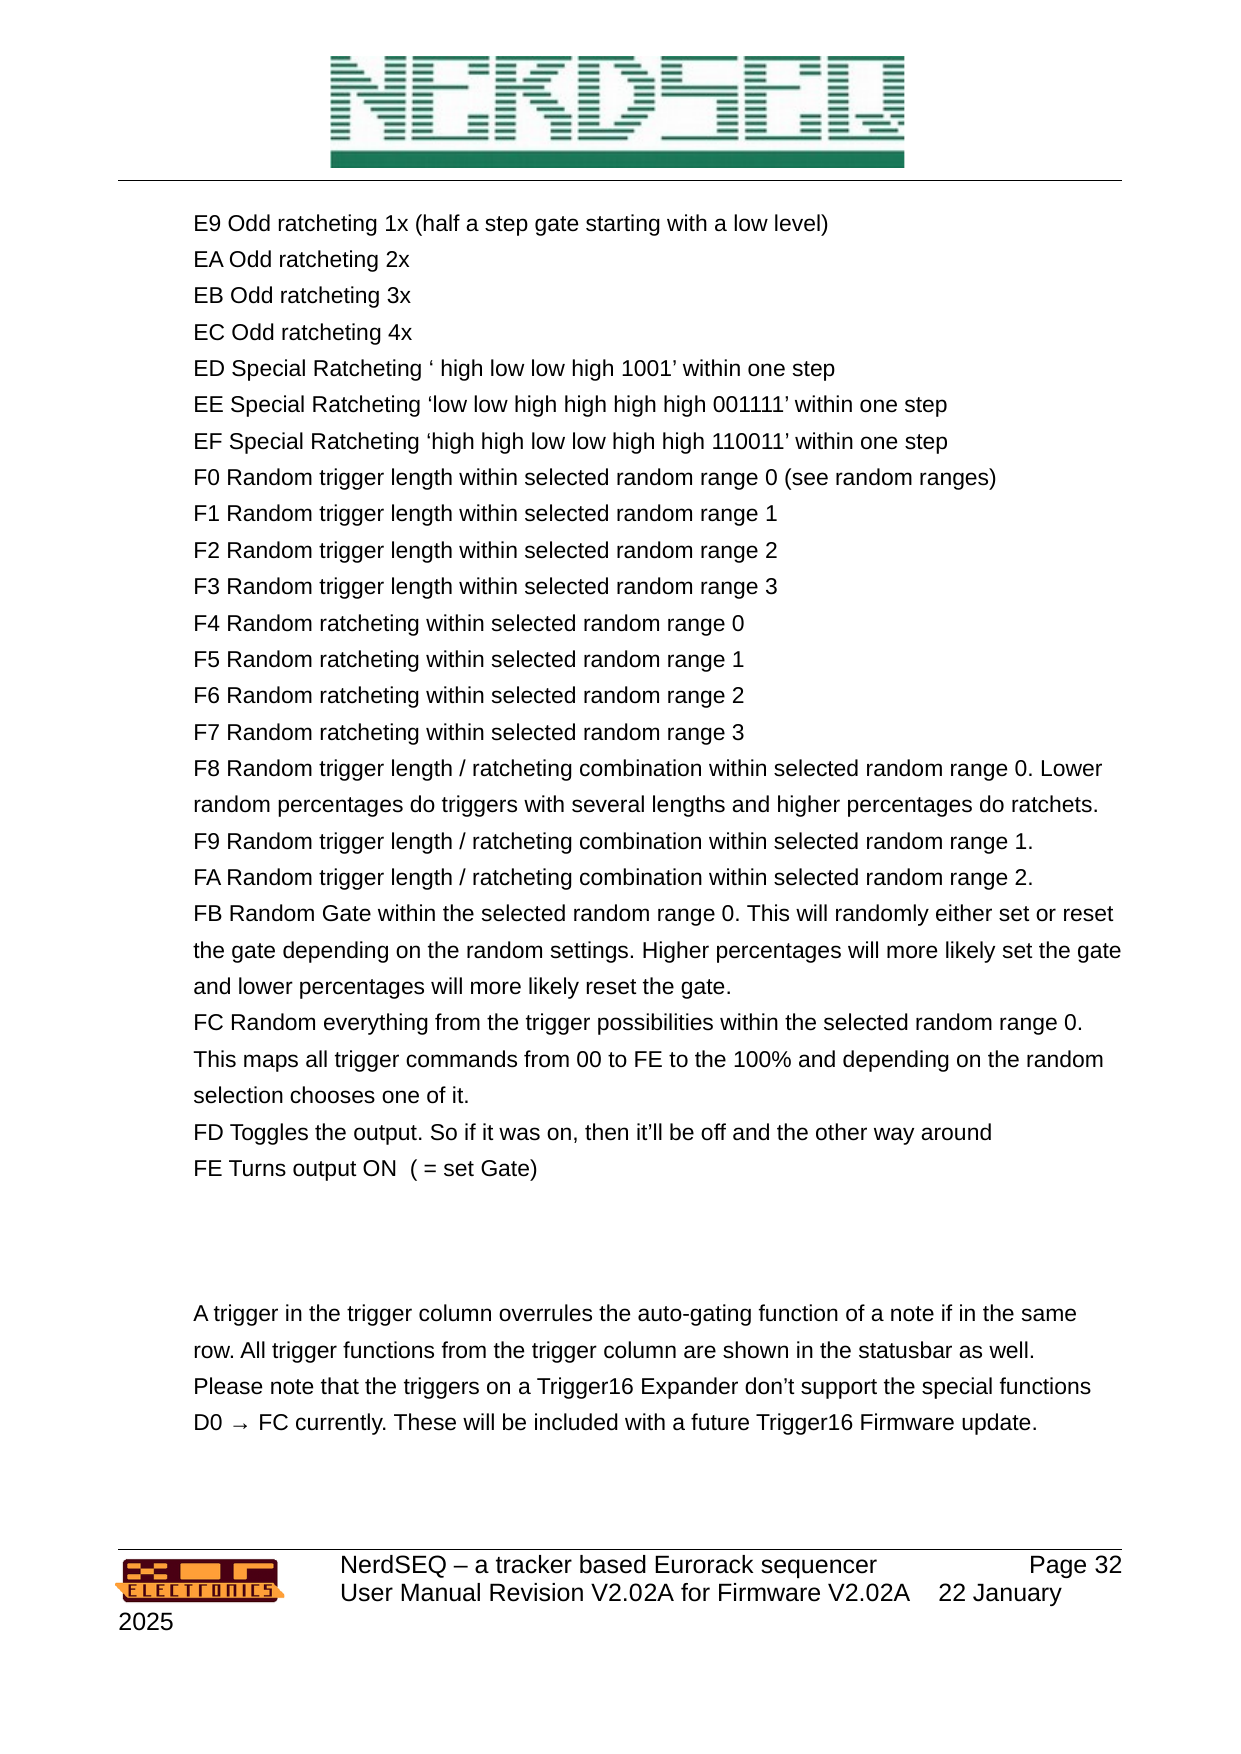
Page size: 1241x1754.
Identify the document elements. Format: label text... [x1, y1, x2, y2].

text F1 Random trigger length within selected random range 1 [118, 500, 1122, 527]
text F2 Random trigger length within selected random range 2 [118, 537, 1122, 563]
text FA Random trigger length / ratcheting combination within selected random range 2. [118, 864, 1122, 890]
text F3 Random trigger length within selected random range 3 [118, 573, 1122, 599]
text F8 Random trigger length / ratcheting combination within selected random range 0. Lower random percentages do triggers with several lengths and higher percentages do ratchets. [118, 755, 1122, 818]
text EE Special Ratcheting ‘low low high high high high 001111’ within one step [118, 391, 1122, 418]
text EB Odd ratcheting 3x [118, 282, 1122, 309]
text F7 Random ratcheting within selected random range 3 [118, 718, 1122, 745]
text F5 Random ratcheting within selected random range 1 [118, 646, 1122, 672]
text Please note that the triggers on a Trigger16 Expander don’t support the special functions D0 → FC currently. These will be included with a future Trigger16 Firmware update. [118, 1373, 1122, 1436]
text E9 Odd ratcheting 1x (half a step gate starting with a low level) [118, 209, 1122, 236]
text FE Turns output ON ( = set Gate) [118, 1155, 1122, 1181]
picture [330, 56, 905, 168]
text EA Odd ratcheting 2x [118, 246, 1122, 272]
text F6 Random ratcheting within selected random range 2 [118, 682, 1122, 708]
text F9 Random trigger length / ratcheting combination within selected random range 1. [118, 828, 1122, 854]
text EF Special Ratcheting ‘high high low low high high 110011’ within one step [118, 428, 1122, 454]
text A trigger in the trigger column overrules the auto-gating function of a note if in the same row. All trigger functions from the trigger column are shown in the statusbar as well. [118, 1300, 1122, 1363]
text ED Special Ratcheting ‘ high low low high 1001’ within one step [118, 355, 1122, 381]
text FD Toggles the output. So if it was on, then it’ll be off and the other way around [118, 1118, 1122, 1145]
text F4 Random ratcheting within selected random range 0 [118, 609, 1122, 636]
picture [115, 1555, 285, 1605]
text FC Random everything from the trigger possibilities within the selected random range 0. This maps all trigger commands from 00 to FE to the 100% and depending on the random selection chooses one of it. [118, 1009, 1122, 1108]
text EC Odd ratcheting 4x [118, 319, 1122, 345]
text F0 Random trigger length within selected random range 0 (see random ranges) [118, 464, 1122, 490]
text FB Random Gate within the selected random range 0. This will randomly either set or reset the gate depending on the random settings. Higher percentages will more likely set the gate and lower percentages will more likely reset the gate. [118, 900, 1122, 999]
